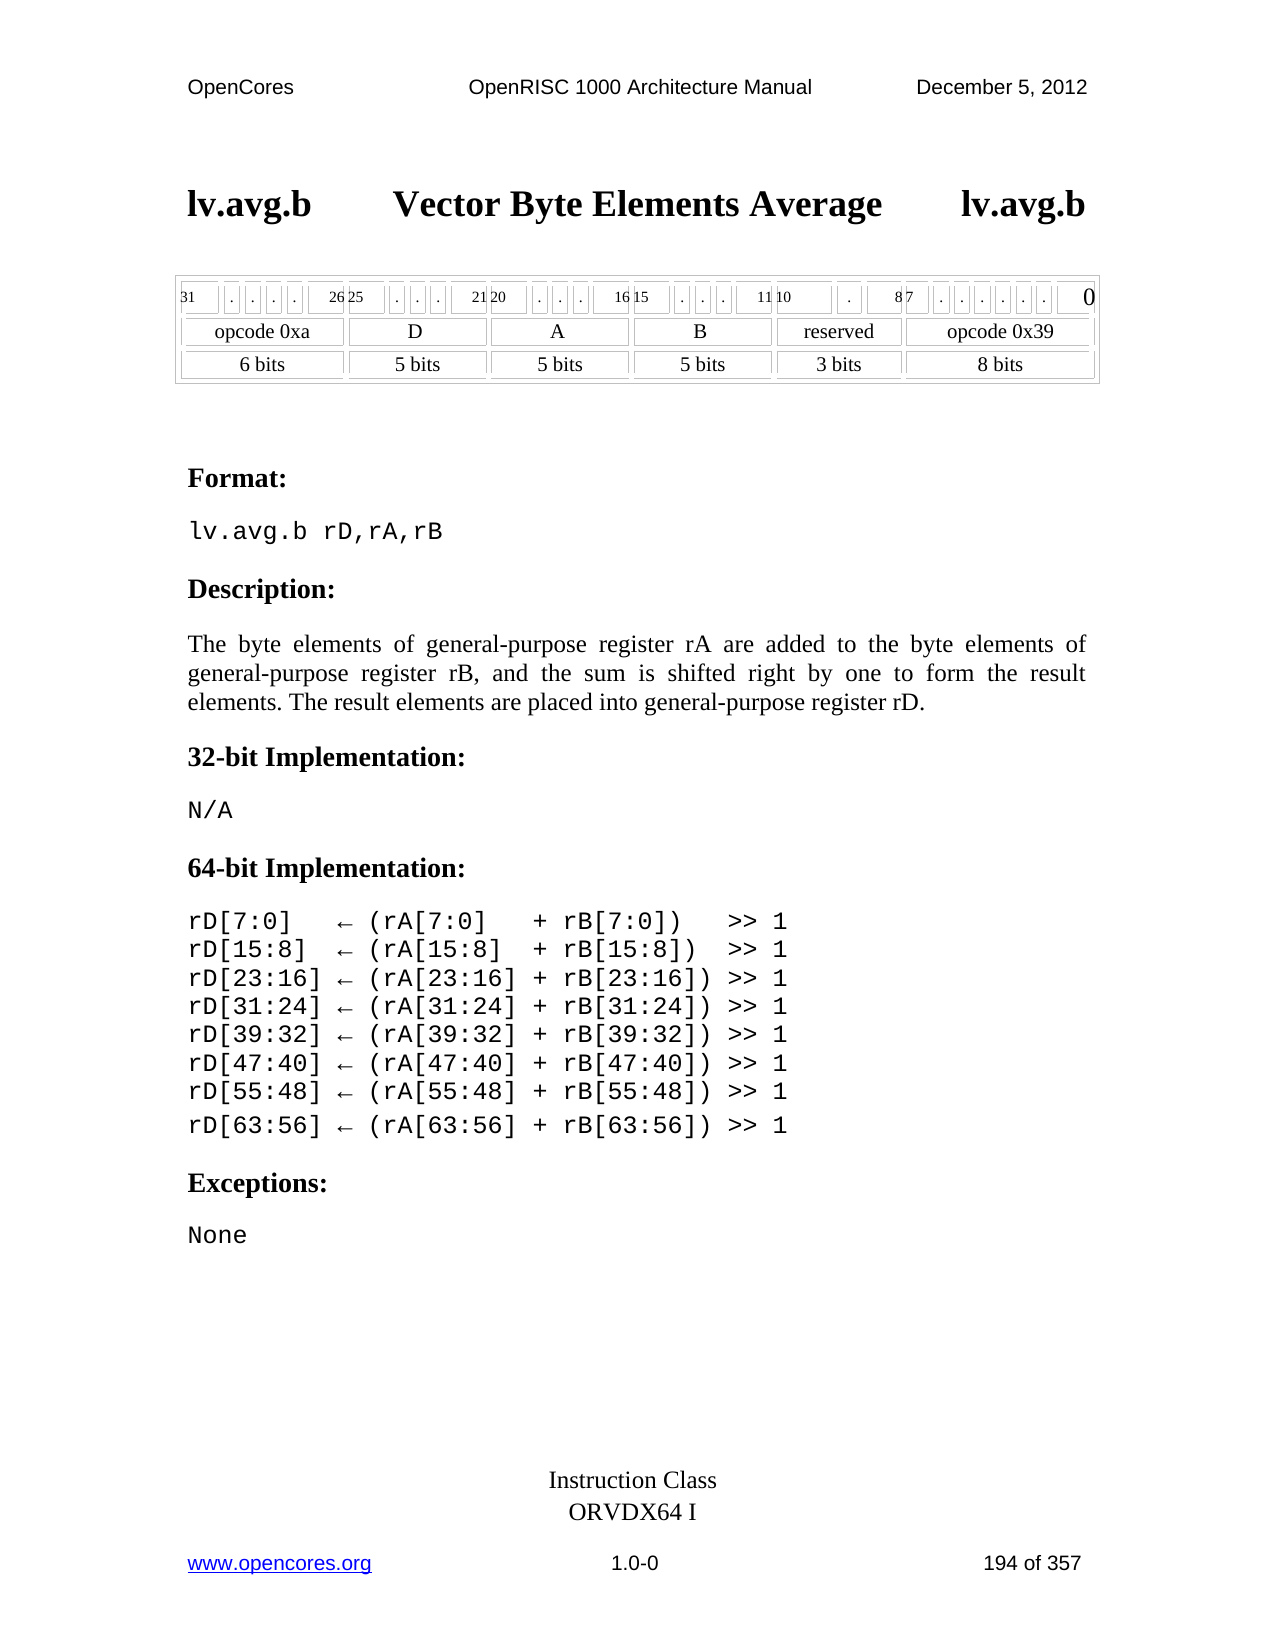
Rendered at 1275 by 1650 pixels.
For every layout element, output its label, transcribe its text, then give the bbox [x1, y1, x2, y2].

text None [187, 1223, 1087, 1251]
text 32-bit Implementation: [187, 740, 1087, 773]
text rD[7:0] ← (rA[7:0] + rB[7:0]) >> 1 rD[15:8] ← (rA[15:8] + rB[15:8]) >> 1 rD[23:16] ← (rA[23:16] + rB[23:16]) >> 1 rD[31:24] ← (rA[31:24] + rB[31:24]) >> 1 rD[39:32] ← (rA[39:32] + rB[39:32]) >> 1 rD[47:40] ← (rA[47:40] + rB[47:40]) >> 1 rD[55:48] ← (rA[55:48] + rB[55:48]) >> 1 rD[63:56] ← (rA[63:56] + rB[63:56]) >> 1 [187, 908, 1087, 1141]
text lv.avg.b rD,rA,rB [187, 518, 1087, 547]
text 64-bit Implementation: [187, 851, 1087, 883]
text Format: [187, 461, 1087, 493]
text N/A [187, 798, 1087, 826]
text The byte elements of general-purpose register rA are added to the byte elements of general-purpose register rB, and the sum is shifted right by one to form the result elements. The result elements are placed into general-purpose register rD. [187, 629, 1087, 715]
text Exceptions: [187, 1166, 1087, 1198]
text Description: [187, 572, 1087, 604]
